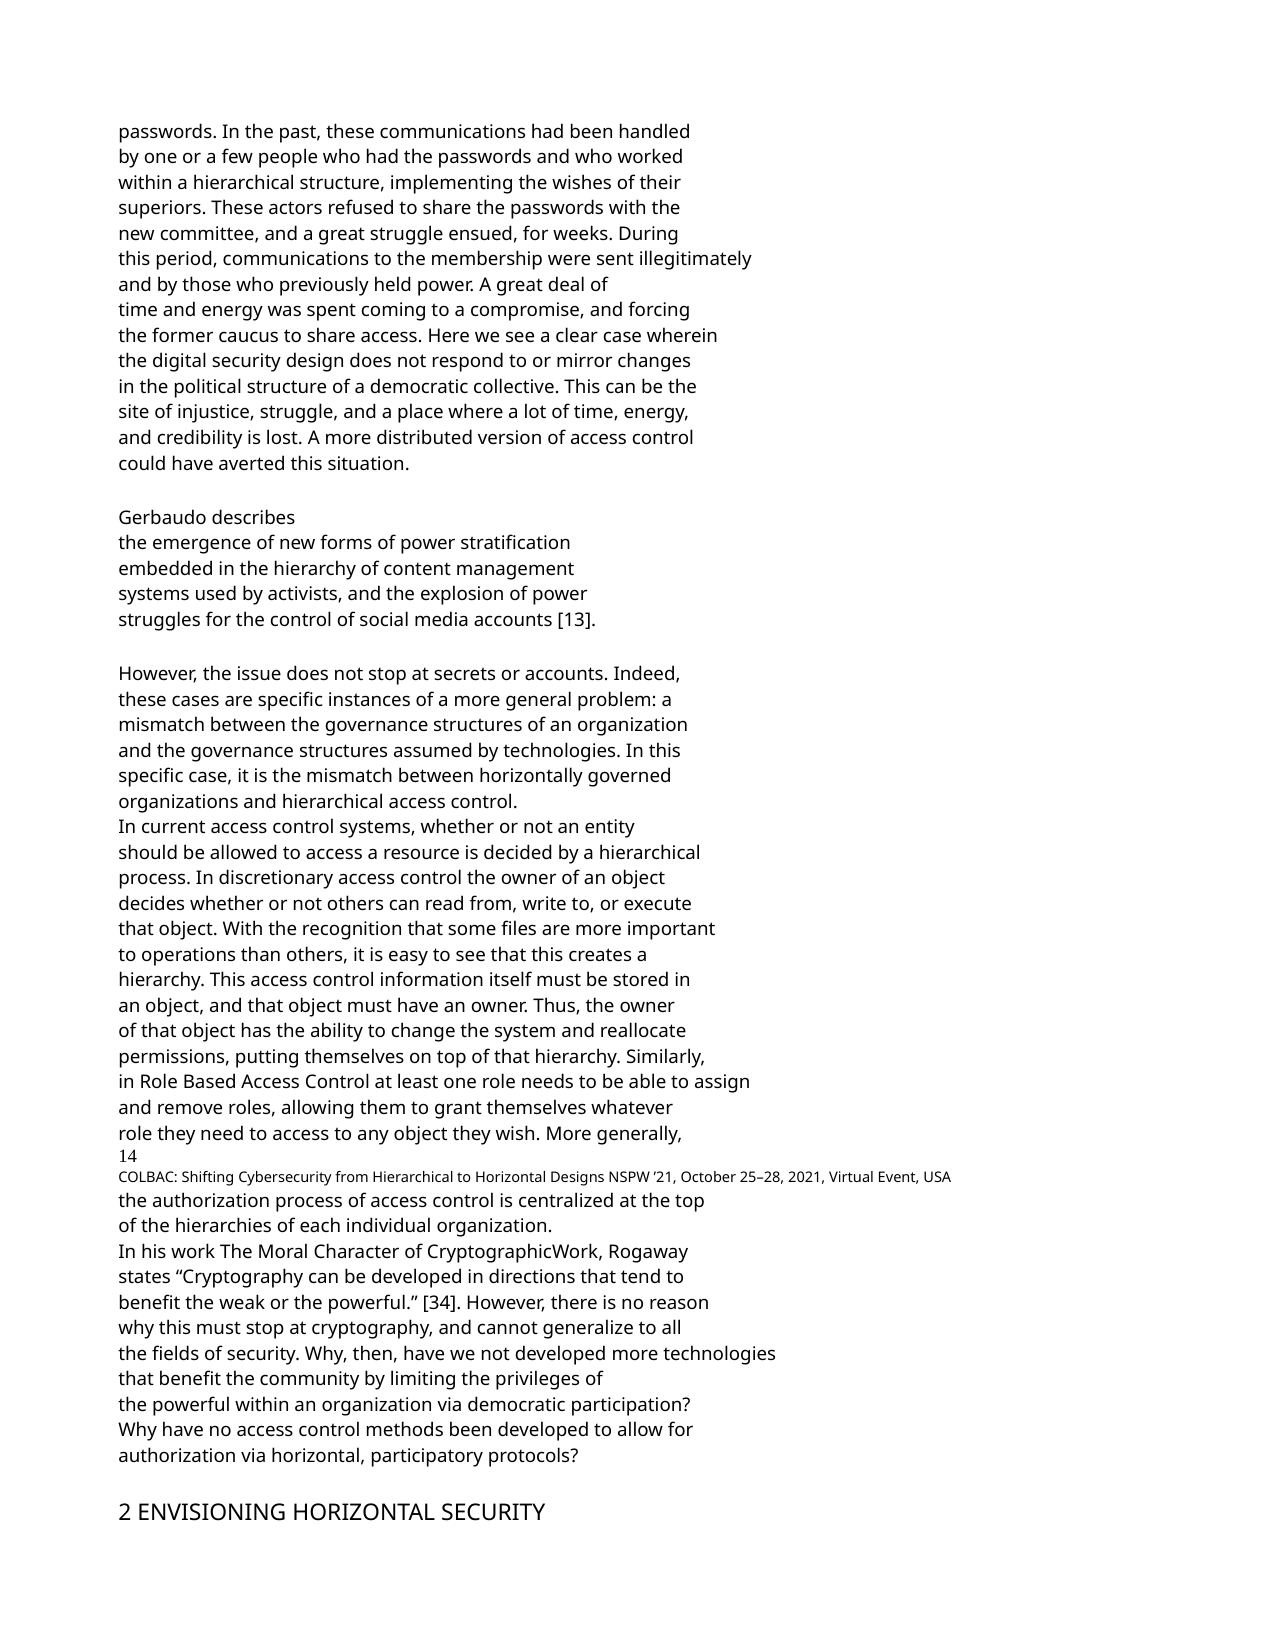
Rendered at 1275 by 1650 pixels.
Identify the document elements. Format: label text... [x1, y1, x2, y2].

text the former caucus to share access. Here we see a clear case wherein [118, 322, 1157, 348]
text embedded in the hierarchy of content management [118, 555, 1157, 581]
text and the governance structures assumed by technologies. In this [118, 737, 1157, 763]
text the emergence of new forms of power stratification [118, 530, 1157, 555]
text However, the issue does not stop at secrets or accounts. Indeed, [118, 661, 1157, 686]
text mismatch between the governance structures of an organization [118, 712, 1157, 737]
text by one or a few people who had the passwords and who worked [118, 144, 1157, 169]
text and by those who previously held power. A great deal of [118, 271, 1157, 297]
text and remove roles, allowing them to grant themselves whatever [118, 1094, 1157, 1120]
text time and energy was spent coming to a compromise, and forcing [118, 297, 1157, 322]
text could have averted this situation. [118, 450, 1157, 475]
text authorization via horizontal, participatory protocols? [118, 1442, 1157, 1468]
text of that object has the ability to change the system and reallocate [118, 1018, 1157, 1043]
text that benefit the community by limiting the privileges of [118, 1366, 1157, 1391]
text site of injustice, struggle, and a place where a lot of time, energy, [118, 399, 1157, 424]
text in the political structure of a democratic collective. This can be the [118, 373, 1157, 399]
text the fields of security. Why, then, have we not developed more technologies [118, 1340, 1157, 1366]
text Why have no access control methods been developed to allow for [118, 1417, 1157, 1442]
text this period, communications to the membership were sent illegitimately [118, 246, 1157, 271]
text hierarchy. This access control information itself must be stored in [118, 967, 1157, 992]
text specific case, it is the mismatch between horizontally governed [118, 763, 1157, 788]
text In his work The Moral Character of CryptographicWork, Rogaway [118, 1238, 1157, 1263]
text why this must stop at cryptography, and cannot generalize to all [118, 1314, 1157, 1340]
text process. In discretionary access control the owner of an object [118, 865, 1157, 890]
text in Role Based Access Control at least one role needs to be able to assign [118, 1069, 1157, 1094]
text the authorization process of access control is centralized at the top [118, 1187, 1157, 1212]
text that object. With the recognition that some files are more important [118, 916, 1157, 941]
text 14 [118, 1145, 1157, 1167]
text organizations and hierarchical access control. [118, 788, 1157, 814]
text within a hierarchical structure, implementing the wishes of their [118, 169, 1157, 195]
text the digital security design does not respond to or mirror changes [118, 348, 1157, 373]
text role they need to access to any object they wish. More generally, [118, 1120, 1157, 1145]
text and credibility is lost. A more distributed version of access control [118, 424, 1157, 450]
text In current access control systems, whether or not an entity [118, 814, 1157, 839]
text passwords. In the past, these communications had been handled [118, 118, 1157, 144]
text struggles for the control of social media accounts [13]. [118, 606, 1157, 632]
text should be allowed to access a resource is decided by a hierarchical [118, 839, 1157, 865]
text permissions, putting themselves on top of that hierarchy. Similarly, [118, 1043, 1157, 1069]
text to operations than others, it is easy to see that this creates a [118, 941, 1157, 967]
text superiors. These actors refused to share the passwords with the [118, 195, 1157, 220]
text systems used by activists, and the explosion of power [118, 581, 1157, 606]
text decides whether or not others can read from, write to, or execute [118, 890, 1157, 916]
text benefit the weak or the powerful.” [34]. However, there is no reason [118, 1289, 1157, 1314]
text new committee, and a great struggle ensued, for weeks. During [118, 220, 1157, 246]
text COLBAC: Shifting Cybersecurity from Hierarchical to Horizontal Designs NSPW ’21, October 25–28, 2021, Virtual Event, USA [118, 1167, 1157, 1187]
text an object, and that object must have an owner. Thus, the owner [118, 992, 1157, 1018]
text the powerful within an organization via democratic participation? [118, 1391, 1157, 1417]
text Gerbaudo describes [118, 504, 1157, 530]
text of the hierarchies of each individual organization. [118, 1212, 1157, 1238]
text 2 ENVISIONING HORIZONTAL SECURITY [118, 1496, 1157, 1528]
text these cases are specific instances of a more general problem: a [118, 686, 1157, 712]
text states “Cryptography can be developed in directions that tend to [118, 1263, 1157, 1289]
